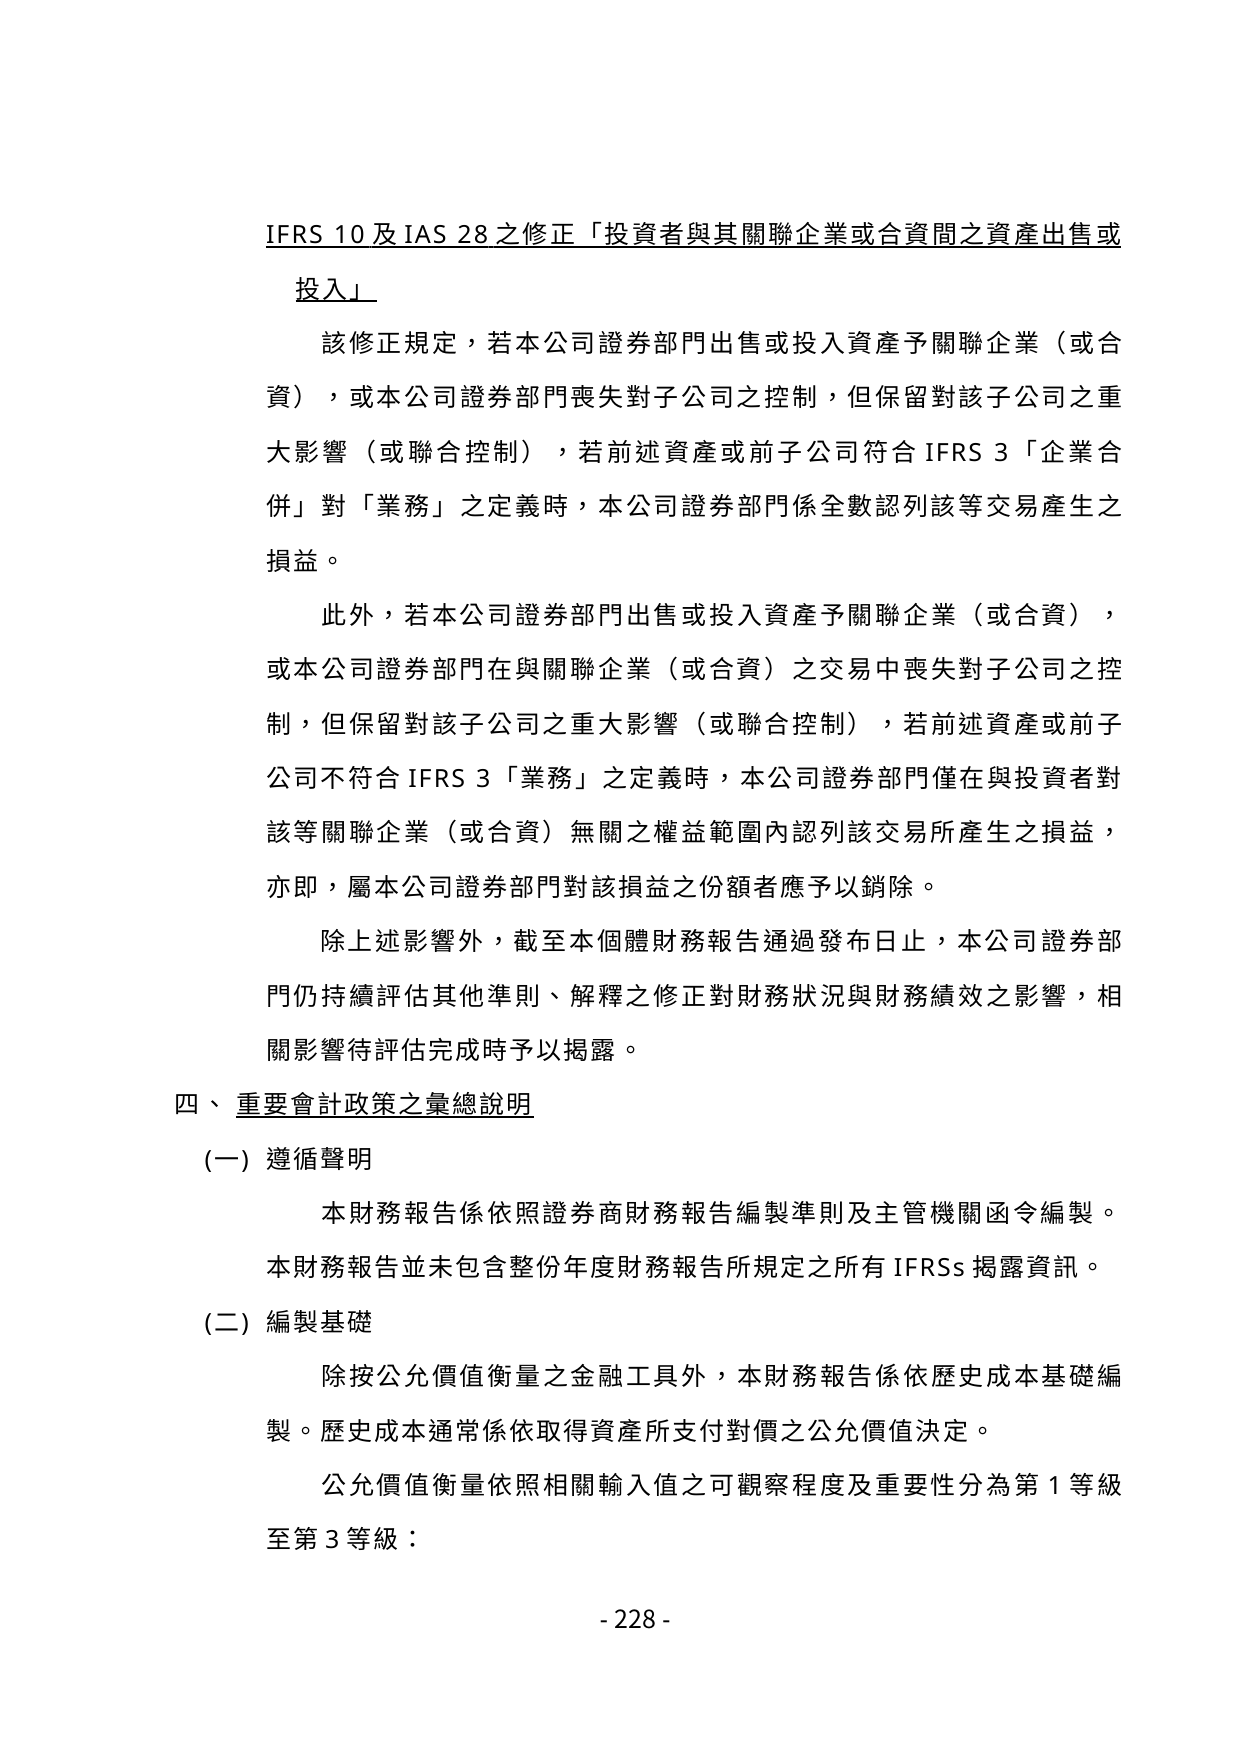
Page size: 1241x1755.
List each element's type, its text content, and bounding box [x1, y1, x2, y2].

text (一) 遵循聲明 [177, 1139, 1122, 1175]
text 此外，若本公司證券部門出售或投入資產予關聯企業（或合資），或本公司證券部門在與關聯企業（或合資）之交易中喪失對子公司之控制，但保留對該子公司之重大影響（或聯合控制），若前述資產或前子公司不符合IFRS 3「業務」之定義時，本公司證券部門僅在與投資者對該等關聯企業（或合資）無關之權益範圍內認列該交易所產生之損益，亦即，屬本公司證券部門對該損益之份額者應予以銷除。 [266, 595, 1122, 903]
text (二) 編製基礎 [177, 1302, 1122, 1338]
text IFRS 10及IAS 28之修正「投資者與其關聯企業或合資間之資產出售或投入」 [266, 215, 1122, 305]
text 公允價值衡量依照相關輸入值之可觀察程度及重要性分為第1等級至第3等級： [266, 1465, 1122, 1556]
text 四、 重要會計政策之彙總說明 [148, 1085, 1122, 1121]
text 除上述影響外，截至本個體財務報告通過發布日止，本公司證券部門仍持續評估其他準則、解釋之修正對財務狀況與財務績效之影響，相關影響待評估完成時予以揭露。 [264, 922, 1122, 1067]
text 本財務報告係依照證券商財務報告編製準則及主管機關函令編製。本財務報告並未包含整份年度財務報告所規定之所有IFRSs揭露資訊。 [266, 1193, 1122, 1284]
text 該修正規定，若本公司證券部門出售或投入資產予關聯企業（或合資），或本公司證券部門喪失對子公司之控制，但保留對該子公司之重大影響（或聯合控制），若前述資產或前子公司符合IFRS 3「企業合併」對「業務」之定義時，本公司證券部門係全數認列該等交易產生之損益。 [266, 323, 1122, 577]
text 除按公允價值衡量之金融工具外，本財務報告係依歷史成本基礎編製。歷史成本通常係依取得資產所支付對價之公允價值決定。 [266, 1357, 1122, 1447]
